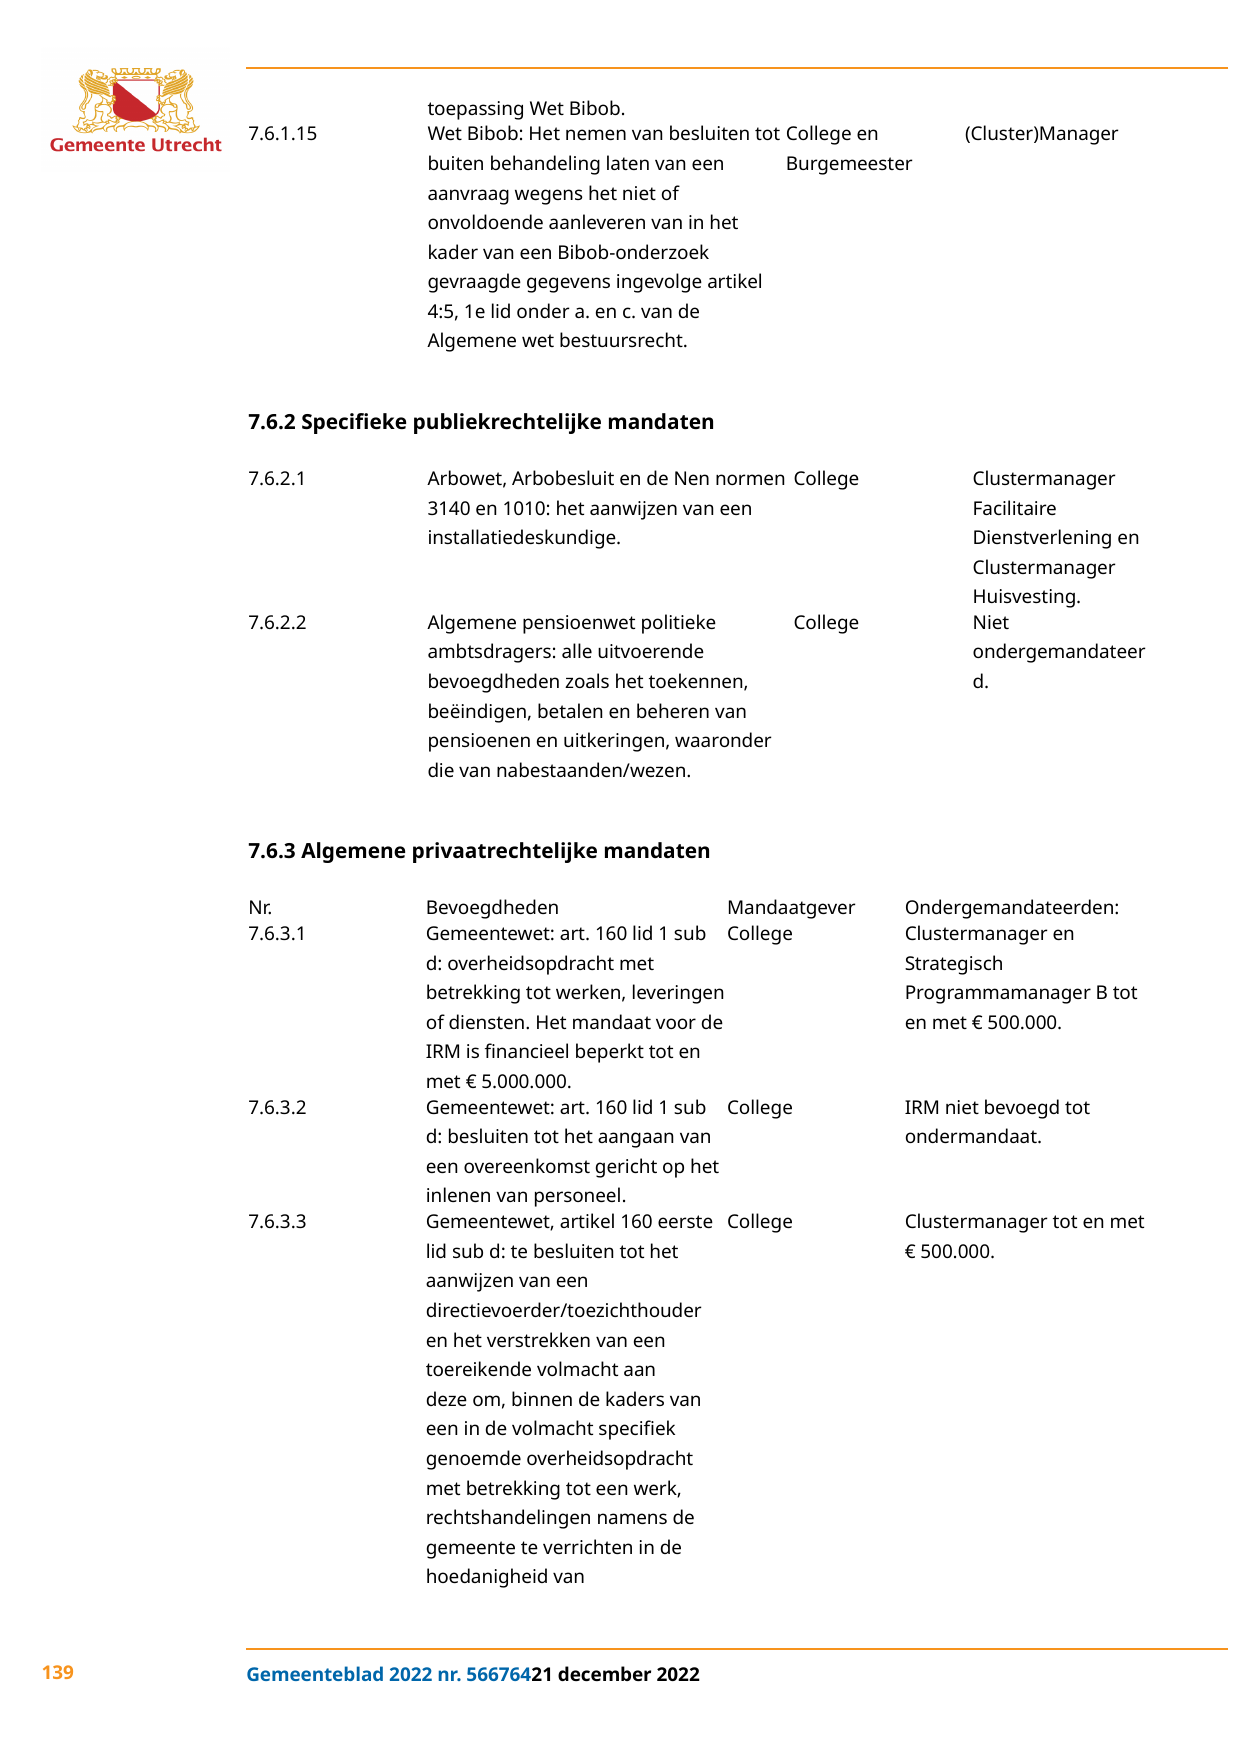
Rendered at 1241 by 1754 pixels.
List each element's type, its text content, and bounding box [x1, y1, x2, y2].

table_header Mandaatgever [727, 895, 904, 920]
table_cell College [727, 920, 904, 1094]
text 7.6.2 Specifieke publiekrechtelijke mandaten [248, 407, 1152, 435]
table_cell Clustermanager tot en met € 500.000. [905, 1209, 1152, 1589]
table_header College [793, 465, 972, 609]
table_cell Clustermanager en Strategisch Programmamanager B tot en met € 500.000. [905, 920, 1152, 1094]
table_cell 7.6.3.2 [248, 1094, 426, 1208]
table_cell Gemeentewet: art. 160 lid 1 sub d: overheidsopdracht met betrekking tot werken, leveringen of diensten. Het mandaat voor de IRM is financieel beperkt tot en met € 5.000.000. [426, 920, 727, 1094]
table_cell College en Burgemeester [786, 121, 965, 353]
table_header 7.6.2.1 [248, 465, 427, 609]
table_cell Algemene pensioenwet politieke ambtsdragers: alle uitvoerende bevoegdheden zoals het toekennen, beëindigen, betalen en beheren van pensioenen en uitkeringen, waaronder die van nabestaanden/wezen. [427, 609, 793, 783]
table_cell College [727, 1094, 904, 1208]
table_header Clustermanager Facilitaire Dienstverlening en Clustermanager Huisvesting. [973, 465, 1152, 609]
table_header Bevoegdheden [426, 895, 727, 920]
table_cell 7.6.3.1 [248, 920, 426, 1094]
table_cell Niet ondergemandateerd. [973, 609, 1152, 783]
table_cell (Cluster)Manager [965, 121, 1152, 353]
table_header Arbowet, Arbobesluit en de Nen normen 3140 en 1010: het aanwijzen van een installatiedeskundige. [427, 465, 793, 609]
table_header Nr. [248, 895, 426, 920]
table_cell 7.6.3.3 [248, 1209, 426, 1589]
table_header Ondergemandateerden: [905, 895, 1152, 920]
table_cell toepassing Wet Bibob. [427, 95, 786, 121]
table_cell College [727, 1209, 904, 1589]
table_cell [786, 95, 965, 121]
table_cell College [793, 609, 972, 783]
table_cell IRM niet bevoegd tot ondermandaat. [905, 1094, 1152, 1208]
table_cell Wet Bibob: Het nemen van besluiten tot buiten behandeling laten van een aanvraag wegens het niet of onvoldoende aanleveren van in het kader van een Bibob-onderzoek gevraagde gegevens ingevolge artikel 4:5, 1e lid onder a. en c. van de Algemene wet bestuursrecht. [427, 121, 786, 353]
table_cell Gemeentewet, artikel 160 eerste lid sub d: te besluiten tot het aanwijzen van een directievoerder/toezichthouder en het verstrekken van een toereikende volmacht aan deze om, binnen de kaders van een in de volmacht specifiek genoemde overheidsopdracht met betrekking tot een werk, rechtshandelingen namens de gemeente te verrichten in de hoedanigheid van [426, 1209, 727, 1589]
table_cell [965, 95, 1152, 121]
table_cell 7.6.2.2 [248, 609, 427, 783]
text 7.6.3 Algemene privaatrechtelijke mandaten [248, 836, 1152, 865]
table_cell 7.6.1.15 [248, 121, 427, 353]
table_cell Gemeentewet: art. 160 lid 1 sub d: besluiten tot het aangaan van een overeenkomst gericht op het inlenen van personeel. [426, 1094, 727, 1208]
picture [41, 47, 231, 172]
table_cell [248, 95, 427, 121]
